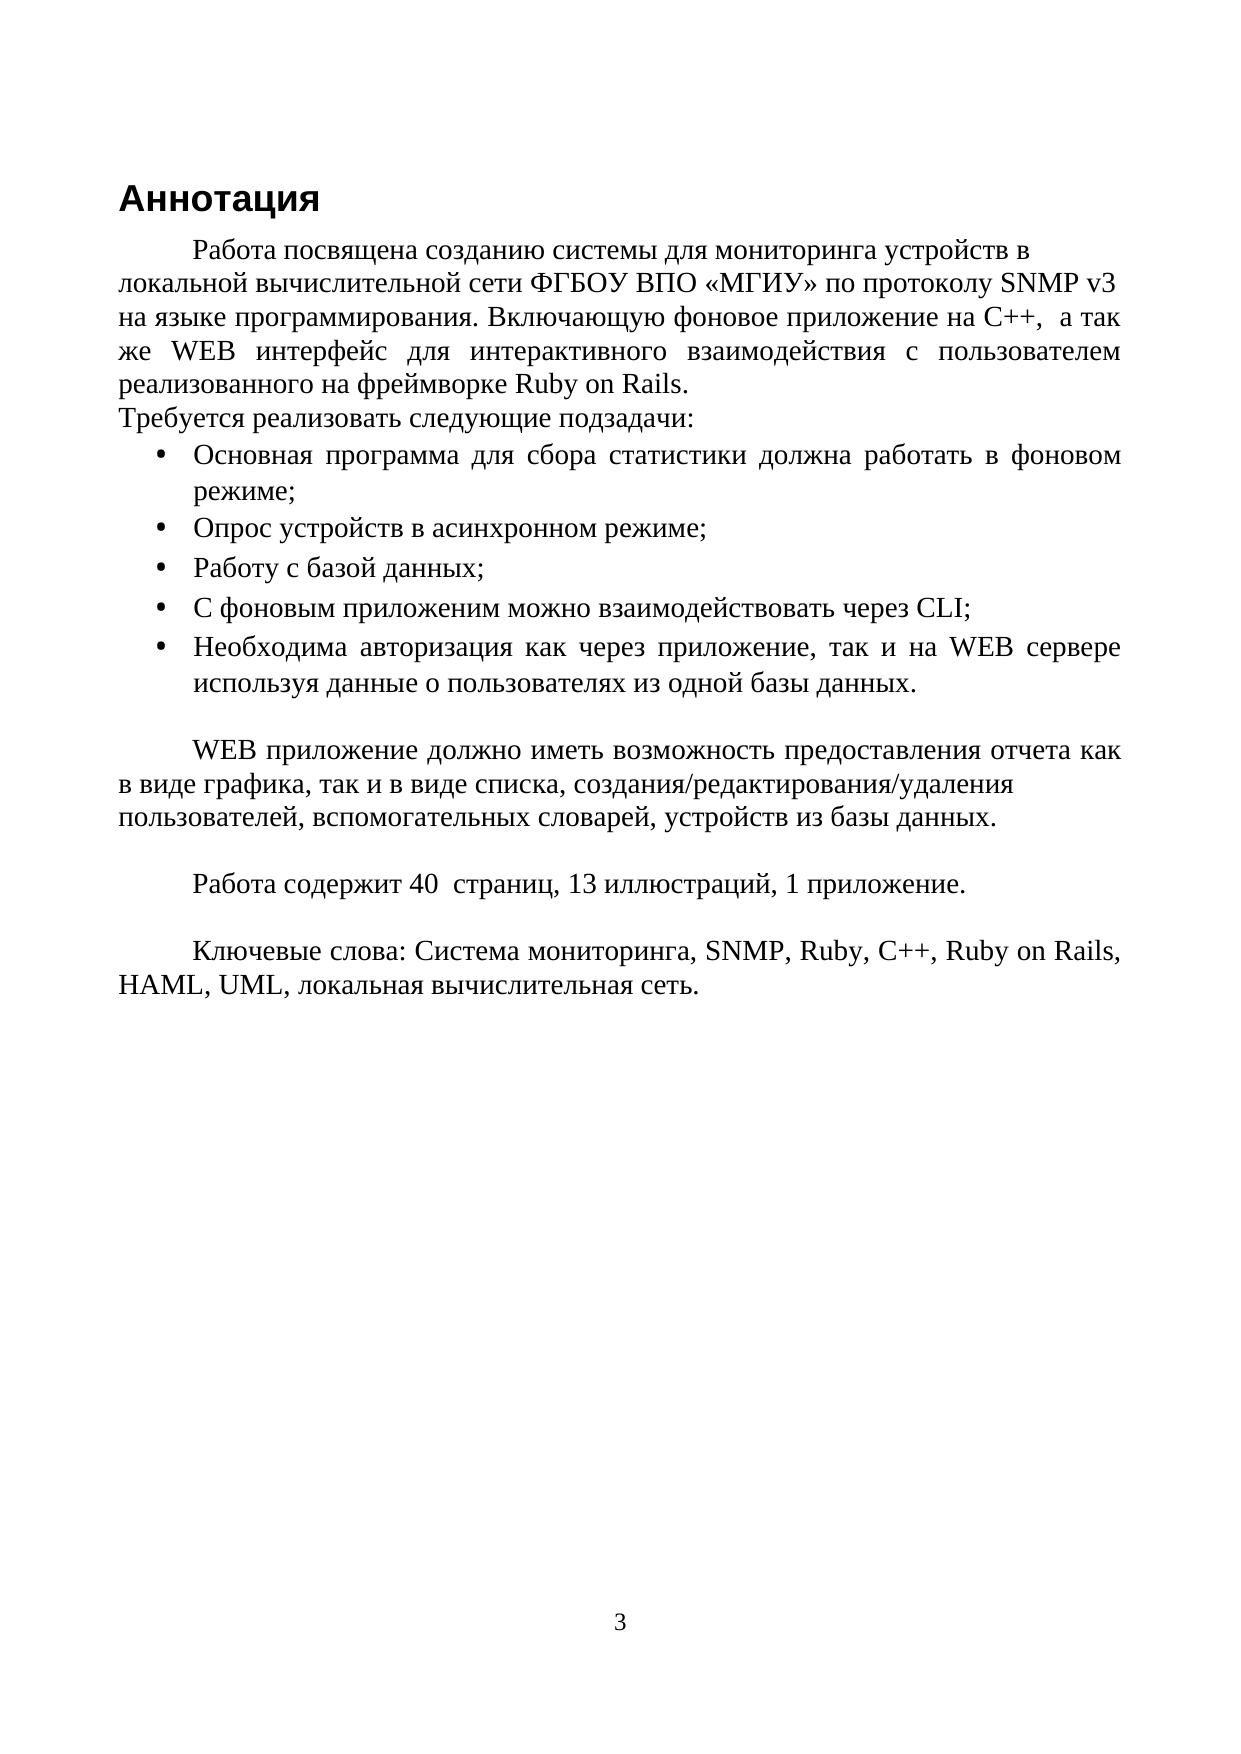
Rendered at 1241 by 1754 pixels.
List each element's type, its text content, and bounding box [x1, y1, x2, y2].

text локальной вычислительной сети ФГБОУ ВПО «МГИУ» по протоколу SNMP v3 [118, 266, 1122, 299]
list Необходима авторизация как через приложение, так и на WEB сервере используя данные о пользователях из одной базы данных. [156, 626, 1122, 699]
text Требуется реализовать следующие подзадачи: [118, 400, 1122, 433]
list С фоновым приложеним можно взаимодействовать через CLI; [156, 586, 1122, 626]
list Основная программа для сбора статистики должна работать в фоновом режиме; [156, 433, 1122, 506]
list Опрос устройств в асинхронном режиме; [156, 506, 1122, 546]
text на языке программирования. Включающую фоновое приложение на С++, а так же WEB интерфейс для интерактивного взаимодействия с пользователем реализованного на фреймворке Ruby on Rails. [118, 299, 1122, 400]
text WEB приложение должно иметь возможность предоставления отчета как в виде графика, так и в виде списка, создания/редактирования/удаления [118, 732, 1122, 799]
text Работа посвящена созданию системы для мониторинга устройств в [118, 232, 1122, 266]
text Работа содержит 40 страниц, 13 иллюстраций, 1 приложение. [118, 866, 1122, 900]
text пользователей, вспомогательных словарей, устройств из базы данных. [118, 799, 1122, 833]
list Работу с базой данных; [156, 546, 1122, 586]
text Ключевые слова: Система мониторинга, SNMP, Ruby, C++, Ruby on Rails, HAML, UML, локальная вычислительная сеть. [118, 933, 1122, 1001]
subtitle Аннотация [118, 176, 1122, 219]
